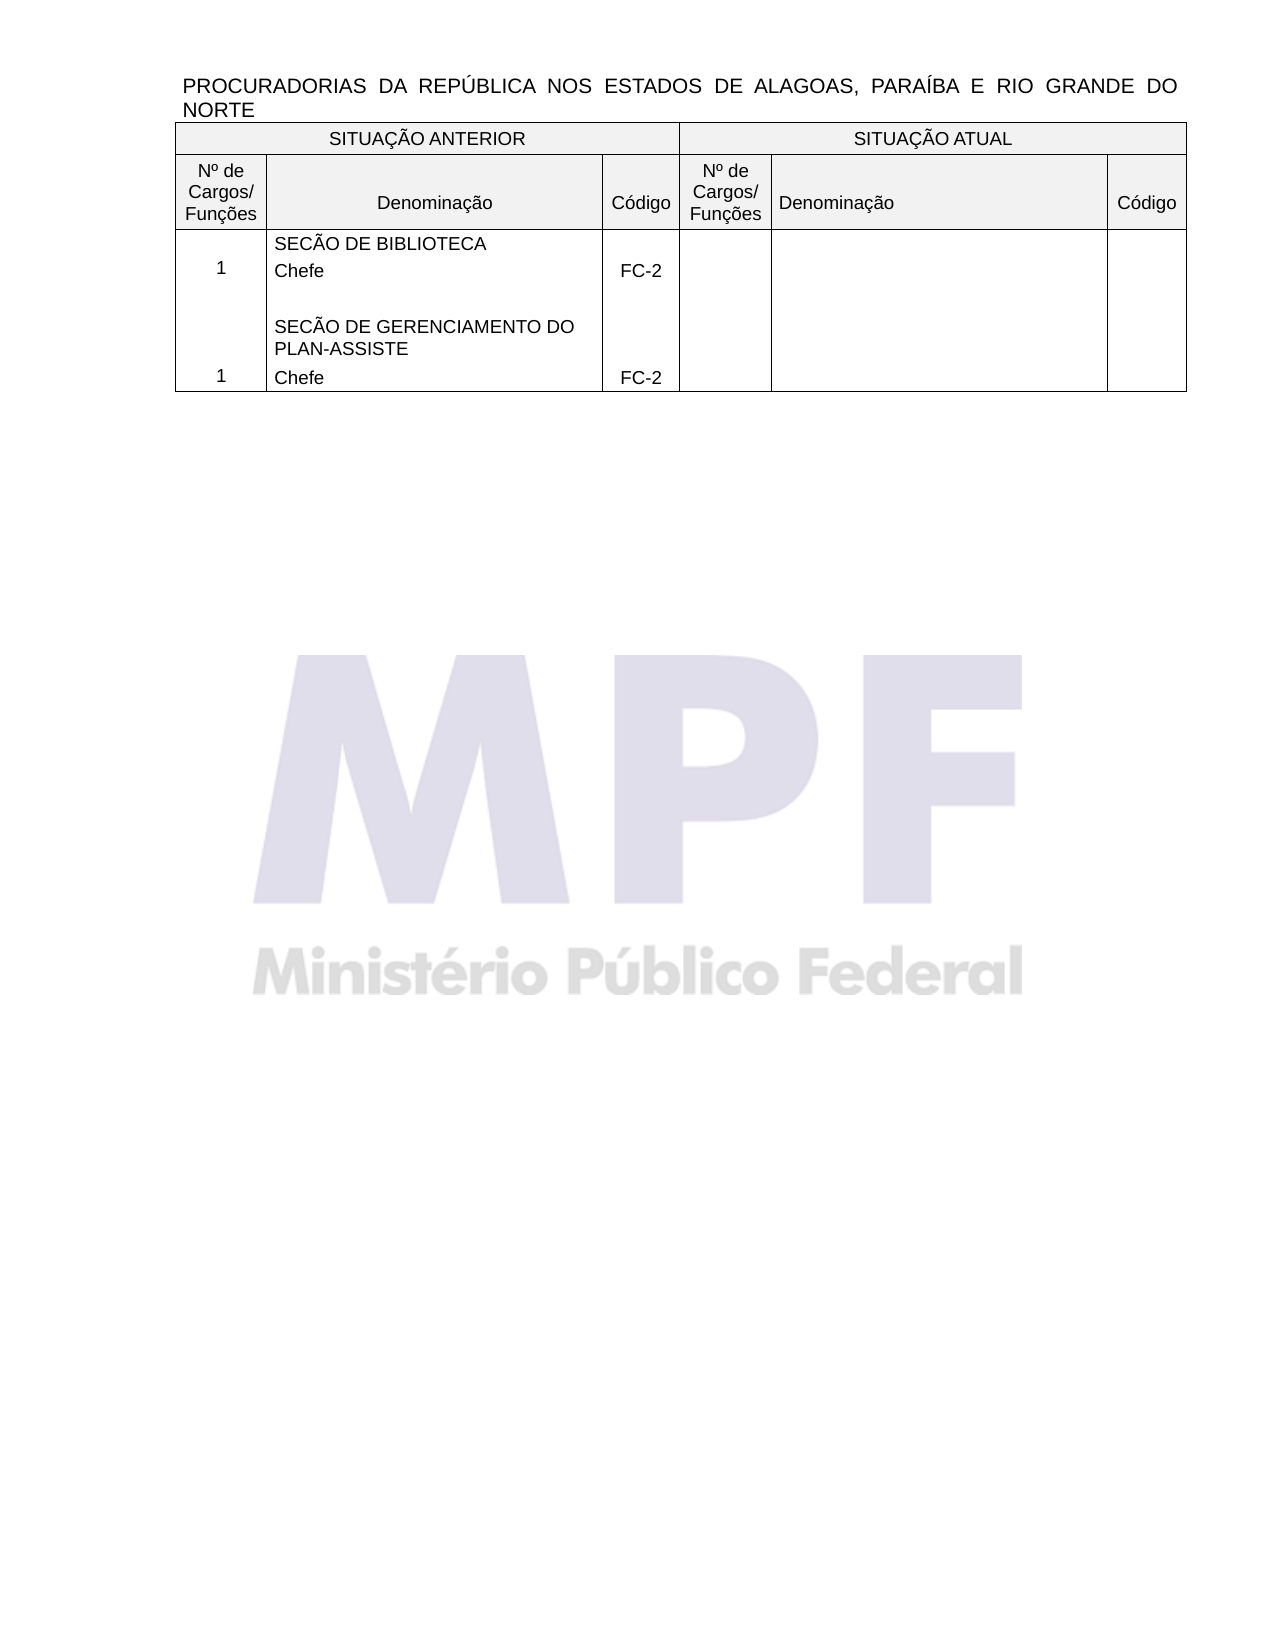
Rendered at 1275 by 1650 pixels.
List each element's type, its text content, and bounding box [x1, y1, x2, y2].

table_cell [680, 365, 771, 391]
table_cell [603, 230, 679, 257]
table_cell Nº de Cargos/ Funções [176, 155, 266, 229]
table_cell [267, 284, 602, 310]
table_cell SECÃO DE BIBLIOTECA [267, 230, 602, 257]
table_cell [603, 284, 679, 310]
table_cell [772, 284, 1107, 310]
table_cell [772, 230, 1107, 257]
table_cell [772, 365, 1107, 391]
table_cell FC-2 [603, 365, 679, 391]
table_cell Nº de Cargos/ Funções [680, 155, 771, 229]
table_cell [680, 230, 771, 257]
table_cell [176, 310, 266, 364]
table_cell [176, 284, 266, 310]
table_cell [1108, 284, 1186, 310]
table_cell [680, 257, 771, 283]
table_cell [680, 284, 771, 310]
picture [253, 655, 1022, 995]
table_header PROCURADORIAS DA REPÚBLICA NOS ESTADOS DE ALAGOAS, PARAÍBA E RIO GRANDE DO NORTE [175, 74, 1187, 122]
table_cell [603, 310, 679, 364]
table_cell Chefe [267, 257, 602, 283]
table_cell [1108, 310, 1186, 364]
table_cell 1 [176, 365, 266, 391]
table_cell Chefe [267, 365, 602, 391]
table_cell SITUAÇÃO ATUAL [680, 123, 1186, 154]
table_cell 1 [176, 257, 266, 283]
table_cell [176, 230, 266, 257]
table_cell Denominação [267, 155, 602, 229]
table_cell [680, 310, 771, 364]
table_cell [1108, 230, 1186, 257]
table_cell [772, 257, 1107, 283]
table_cell [1108, 365, 1186, 391]
table_cell [772, 310, 1107, 364]
table_cell [1108, 257, 1186, 283]
table_cell SITUAÇÃO ANTERIOR [176, 123, 679, 154]
table_cell FC-2 [603, 257, 679, 283]
table_cell SECÃO DE GERENCIAMENTO DO PLAN-ASSISTE [267, 310, 602, 364]
table_cell Código [1108, 155, 1186, 229]
table_cell Código [603, 155, 679, 229]
table_cell Denominação [772, 155, 1107, 229]
